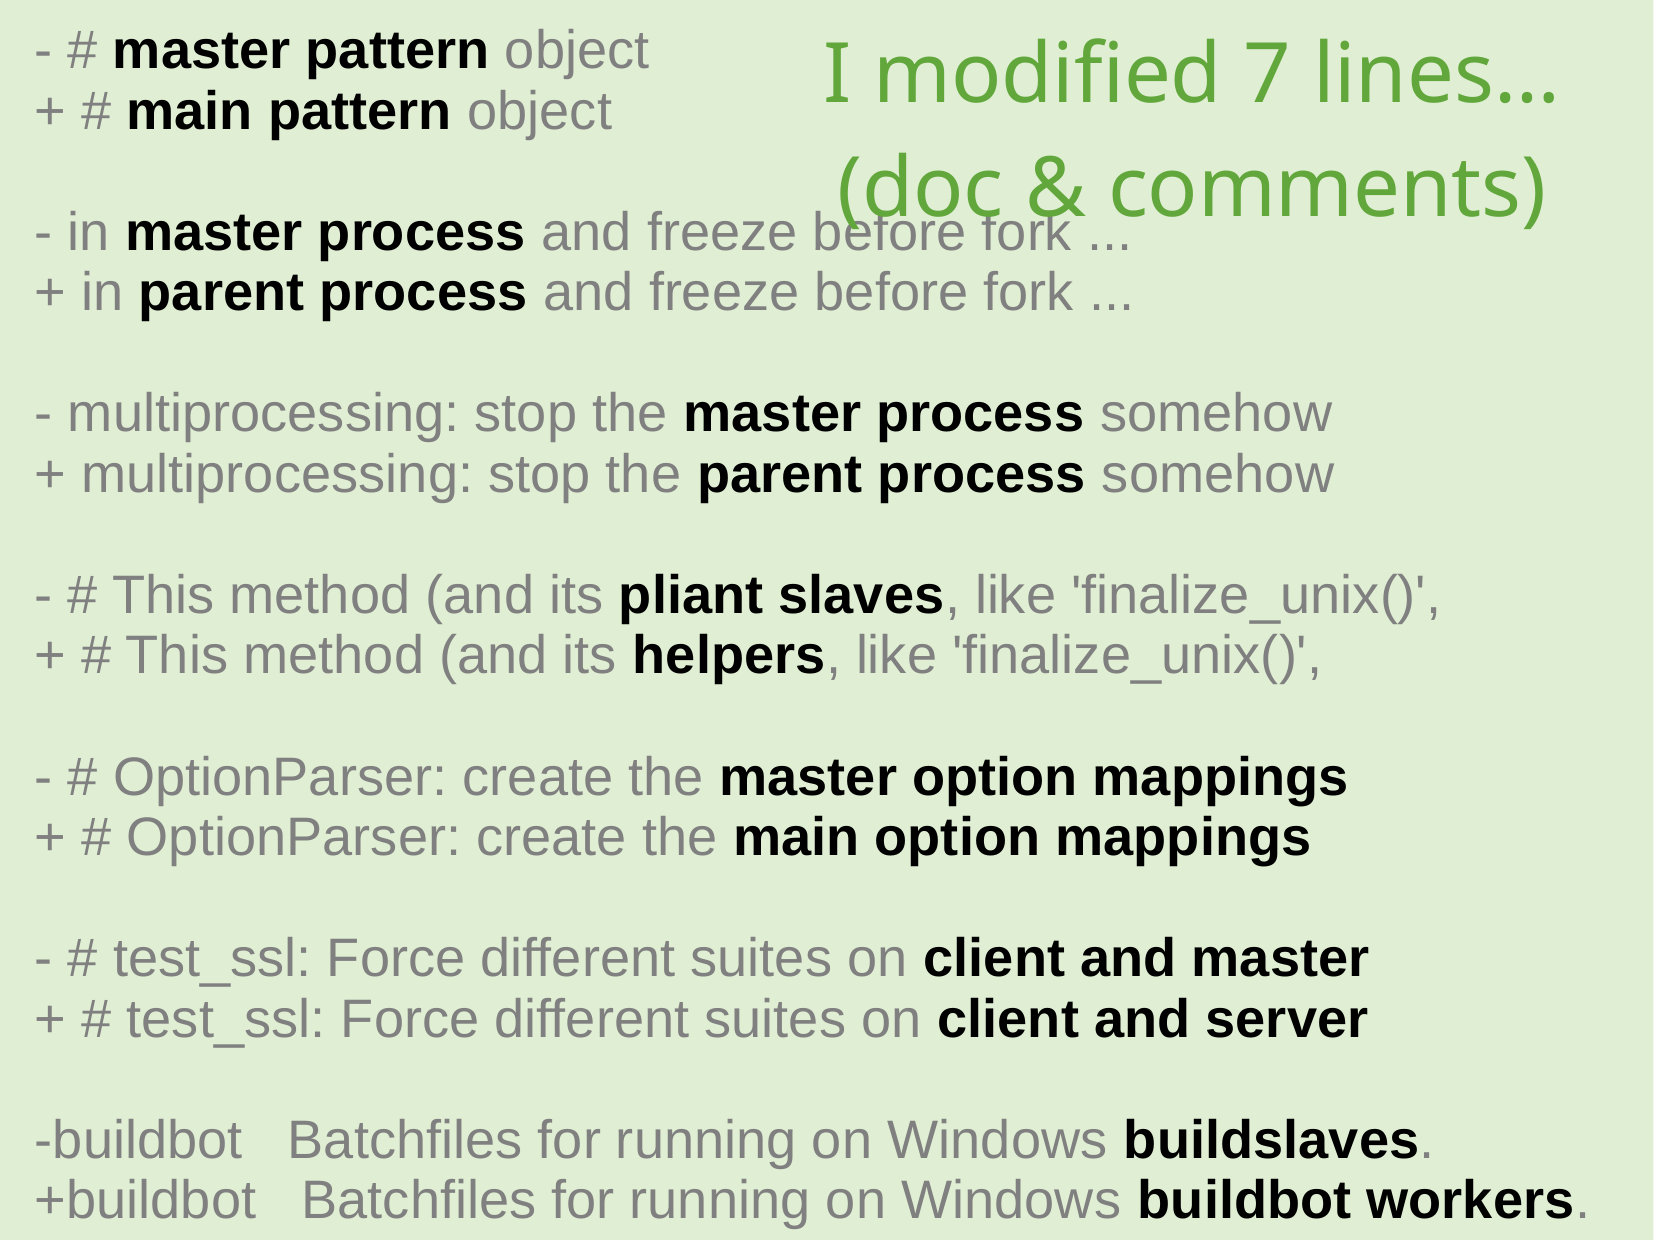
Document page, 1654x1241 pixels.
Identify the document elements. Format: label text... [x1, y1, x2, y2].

text_box I modified 7 lines… (doc & comments) [808, 6, 1617, 207]
text_box - # master pattern object + # main pattern object - in master process and freeze before fork ... + in parent process and freeze before fork ... - multiprocessing: stop the master process somehow + multiprocessing: stop the parent process somehow - # This method (and its pliant slaves, like 'finalize_unix()', + # This method (and its helpers, like 'finalize_unix()', - # OptionParser: create the master option mappings + # OptionParser: create the main option mappings - # test_ssl: Force different suites on client and master + # test_ssl: Force different suites on client and server -buildbot Batchfiles for running on Windows buildslaves. +buildbot Batchfiles for running on Windows buildbot workers. [19, 12, 1635, 1238]
